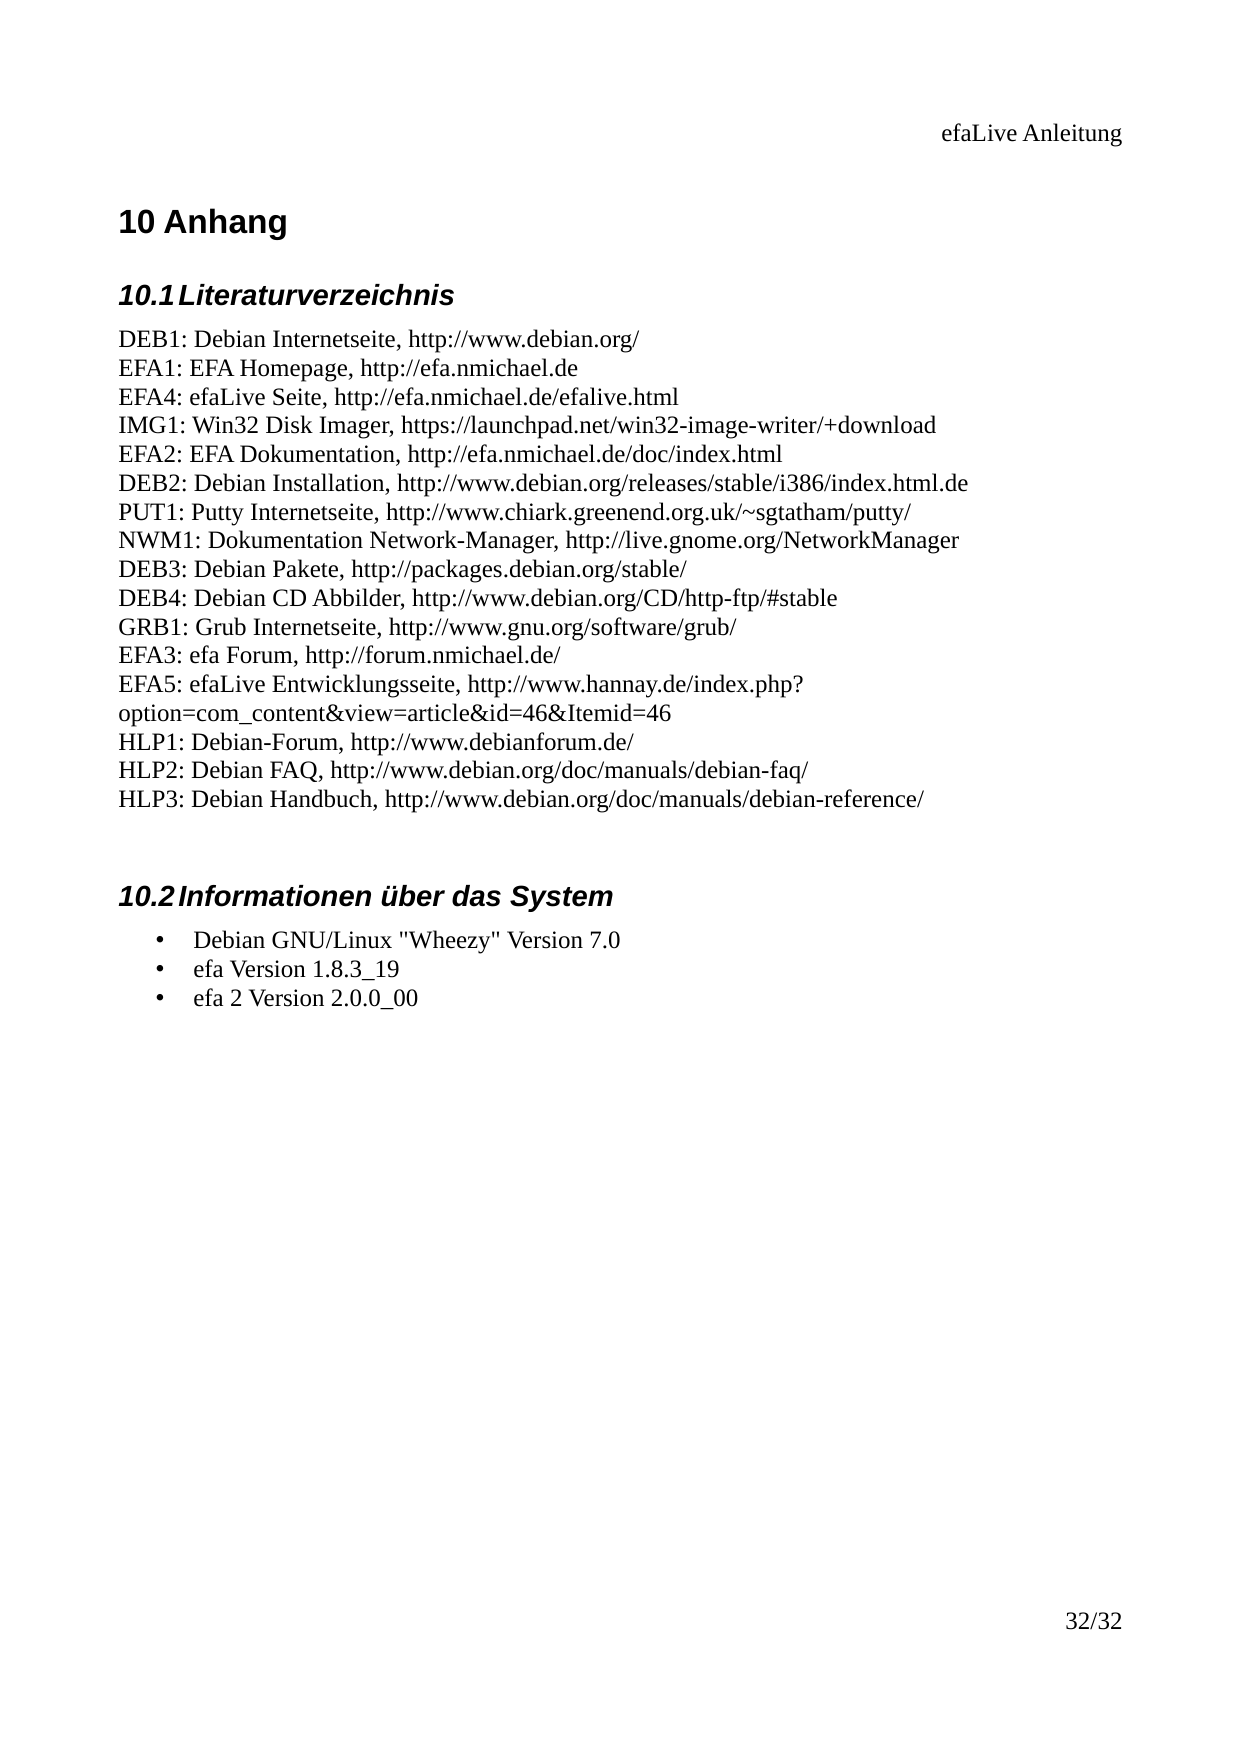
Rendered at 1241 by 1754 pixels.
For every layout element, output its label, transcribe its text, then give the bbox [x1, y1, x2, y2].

subtitle Informationen über das System [118, 879, 1122, 913]
text GRB1: Grub Internetseite, http://www.gnu.org/software/grub/ [118, 612, 1122, 641]
list Debian GNU/Linux "Wheezy" Version 7.0 [156, 925, 1122, 954]
text PUT1: Putty Internetseite, http://www.chiark.greenend.org.uk/~sgtatham/putty/ [118, 497, 1122, 526]
text DEB4: Debian CD Abbilder, http://www.debian.org/CD/http-ftp/#stable [118, 583, 1122, 612]
text IMG1: Win32 Disk Imager, https://launchpad.net/win32-image-writer/+download [118, 411, 1122, 439]
subtitle Literaturverzeichnis [118, 278, 1122, 312]
list efa Version 1.8.3_19 [156, 954, 1122, 983]
subtitle Anhang [118, 202, 1122, 241]
text DEB1: Debian Internetseite, http://www.debian.org/ [118, 324, 1122, 353]
text DEB2: Debian Installation, http://www.debian.org/releases/stable/i386/index.html.de [118, 468, 1122, 497]
text NWM1: Dokumentation Network-Manager, http://live.gnome.org/NetworkManager [118, 526, 1122, 554]
text HLP2: Debian FAQ, http://www.debian.org/doc/manuals/debian-faq/ [118, 756, 1122, 784]
text DEB3: Debian Pakete, http://packages.debian.org/stable/ [118, 554, 1122, 583]
text EFA2: EFA Dokumentation, http://efa.nmichael.de/doc/index.html [118, 439, 1122, 468]
text EFA5: efaLive Entwicklungsseite, http://www.hannay.de/index.php?option=com_content&view=article&id=46&Itemid=46 [118, 669, 1122, 727]
text EFA4: efaLive Seite, http://efa.nmichael.de/efalive.html [118, 382, 1122, 411]
text HLP1: Debian-Forum, http://www.debianforum.de/ [118, 727, 1122, 756]
text EFA1: EFA Homepage, http://efa.nmichael.de [118, 353, 1122, 382]
text HLP3: Debian Handbuch, http://www.debian.org/doc/manuals/debian-reference/ [118, 784, 1122, 813]
text EFA3: efa Forum, http://forum.nmichael.de/ [118, 641, 1122, 669]
list efa 2 Version 2.0.0_00 [156, 983, 1122, 1012]
